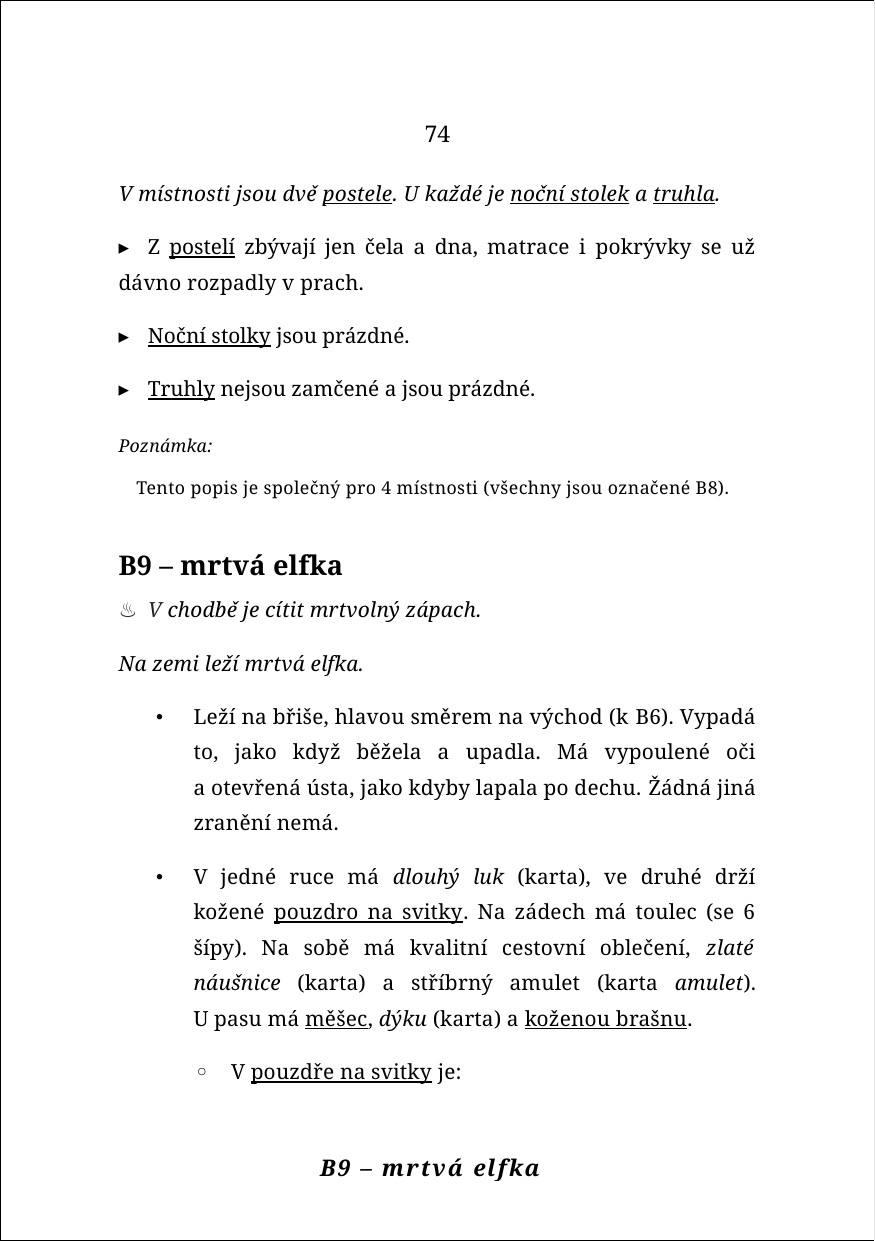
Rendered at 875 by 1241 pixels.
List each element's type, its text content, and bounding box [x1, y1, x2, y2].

text V⁠ místnosti jsou dvě postele. U⁠ každé je noční stolek a⁠ truhla. [118, 179, 756, 207]
subtitle B9 – mrtvá elfka [118, 547, 756, 584]
text Poznámka: [118, 433, 756, 457]
text Tento popis je společný pro 4 místnosti (všechny jsou označené B8). [136, 475, 756, 499]
list V⁠ pouzdře na svitky je: [193, 1057, 756, 1086]
list V⁠ jedné ruce má dlouhý luk (karta), ve druhé drží kožené pouzdro na svitky. Na zádech má toulec (se 6 šípy). Na sobě má kvalitní cestovní oblečení, zlaté náušnice (karta) a⁠ stříbrný amulet (karta amulet). U⁠ pasu má měšec, dýku (karta) a⁠ koženou brašnu. [156, 862, 756, 1032]
text ▸ Noční stolky jsou prázdné. [118, 321, 756, 349]
text ▸ Z⁠ postelí zbývají jen čela a⁠ dna, matrace i⁠ pokrývky se už dávno rozpadly v⁠ prach. [118, 232, 756, 296]
text ▸ Truhly nejsou zamčené a⁠ jsou prázdné. [118, 374, 756, 403]
text Na zemi leží mrtvá elfka. [118, 649, 756, 677]
list Leží na břiše, hlavou směrem na východ (k⁠ B6). Vypadá to, jako když běžela a⁠ upadla. Má vypoulené oči a⁠ otevřená ústa, jako kdyby lapala po dechu. Žádná jiná zranění nemá. [156, 702, 756, 837]
text ♨ V⁠ chodbě je cítit mrtvolný zápach. [118, 596, 756, 624]
